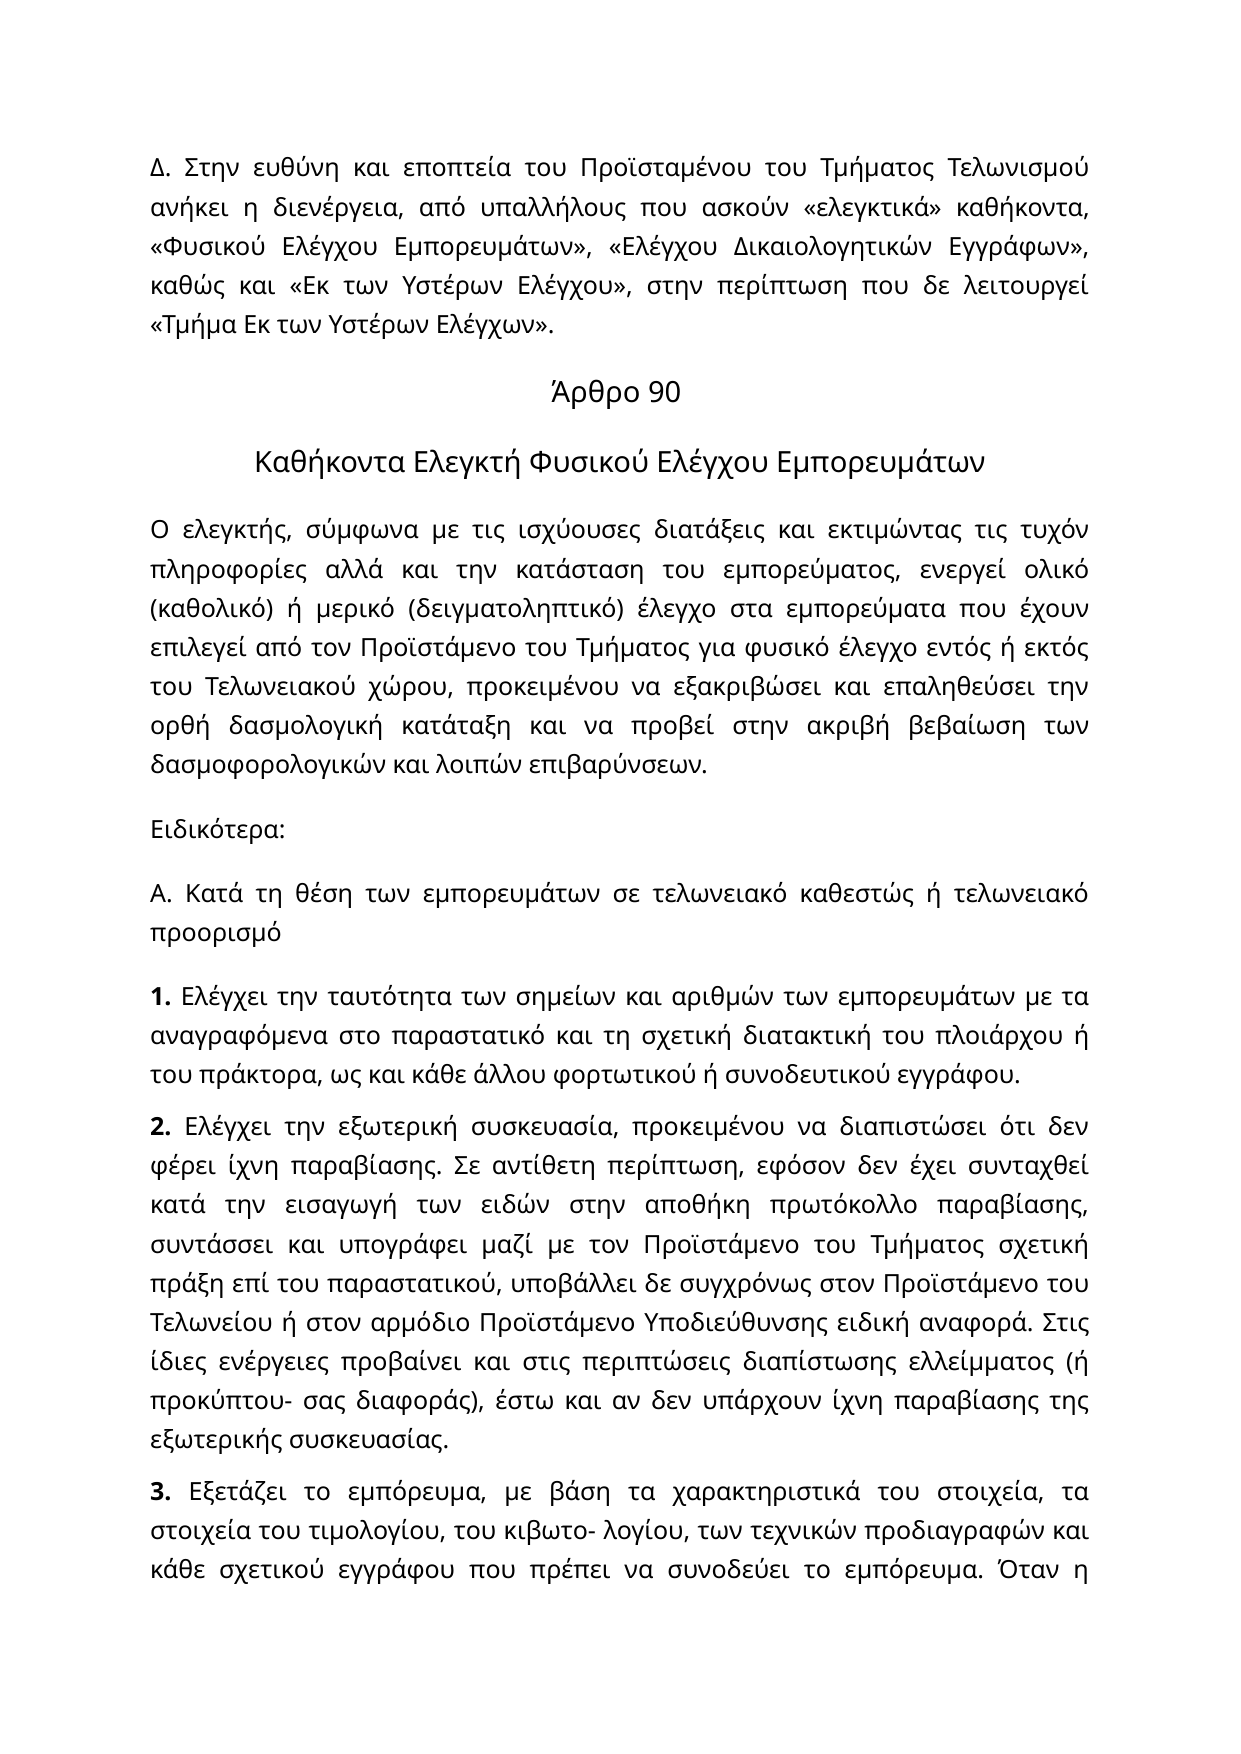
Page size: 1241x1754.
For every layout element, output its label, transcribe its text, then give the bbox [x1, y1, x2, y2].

subtitle Καθήκοντα Ελεγκτή Φυσικού Ελέγχου Εμπορευμάτων [150, 441, 1090, 481]
text Δ. Στην ευθύνη και εποπτεία του Προϊσταμένου του Τμήματος Τελωνισμού ανήκει η διενέργεια, από υπαλλήλους που ασκούν «ελεγκτικά» καθήκοντα, «Φυσικού Ελέγχου Εμπορευμάτων», «Ελέγχου Δικαιολογητικών Εγγράφων», καθώς και «Εκ των Υστέρων Ελέγχου», στην περίπτωση που δε λειτουργεί «Τμήμα Εκ των Υστέρων Ελέγχων». [150, 150, 1090, 341]
subtitle Άρθρο 90 [150, 371, 1090, 411]
text Ειδικότερα: [150, 811, 1090, 845]
text Α. Κατά τη θέση των εμπορευμάτων σε τελωνειακό καθεστώς ή τελωνειακό προορισμό [150, 875, 1090, 949]
text 2. Ελέγχει την εξωτερική συσκευασία, προκειμένου να διαπιστώσει ότι δεν φέρει ίχνη παραβίασης. Σε αντίθετη περίπτωση, εφόσον δεν έχει συνταχθεί κατά την εισαγωγή των ειδών στην αποθήκη πρωτόκολλο παραβίασης, συντάσσει και υπογράφει μαζί με τον Προϊστάμενο του Τμήματος σχετική πράξη επί του παραστατικού, υποβάλλει δε συγχρόνως στον Προϊστάμενο του Τελωνείου ή στον αρμόδιο Προϊστάμενο Υποδιεύθυνσης ειδική αναφορά. Στις ίδιες ενέργειες προβαίνει και στις περιπτώσεις διαπίστωσης ελλείμματος (ή προκύπτου- σας διαφοράς), έστω και αν δεν υπάρχουν ίχνη παραβίασης της εξωτερικής συσκευασίας. [150, 1109, 1090, 1456]
text Ο ελεγκτής, σύμφωνα με τις ισχύουσες διατάξεις και εκτιμώντας τις τυχόν πληροφορίες αλλά και την κατάσταση του εμπορεύματος, ενεργεί ολικό (καθολικό) ή μερικό (δειγματοληπτικό) έλεγχο στα εμπορεύματα που έχουν επιλεγεί από τον Προϊστάμενο του Τμήματος για φυσικό έλεγχο εντός ή εκτός του Τελωνειακού χώρου, προκειμένου να εξακριβώσει και επαληθεύσει την ορθή δασμολογική κατάταξη και να προβεί στην ακριβή βεβαίωση των δασμοφορολογικών και λοιπών επιβαρύνσεων. [150, 512, 1090, 781]
text 3. Εξετάζει το εμπόρευμα, με βάση τα χαρακτηριστικά του στοιχεία, τα στοιχεία του τιμολογίου, του κιβωτο- λογίου, των τεχνικών προδιαγραφών και κάθε σχετικού εγγράφου που πρέπει να συνοδεύει το εμπόρευμα. Όταν η [150, 1474, 1090, 1586]
text 1. Ελέγχει την ταυτότητα των σημείων και αριθμών των εμπορευμάτων με τα αναγραφόμενα στο παραστατικό και τη σχετική διατακτική του πλοιάρχου ή του πράκτορα, ως και κάθε άλλου φορτωτικού ή συνοδευτικού εγγράφου. [150, 979, 1090, 1091]
